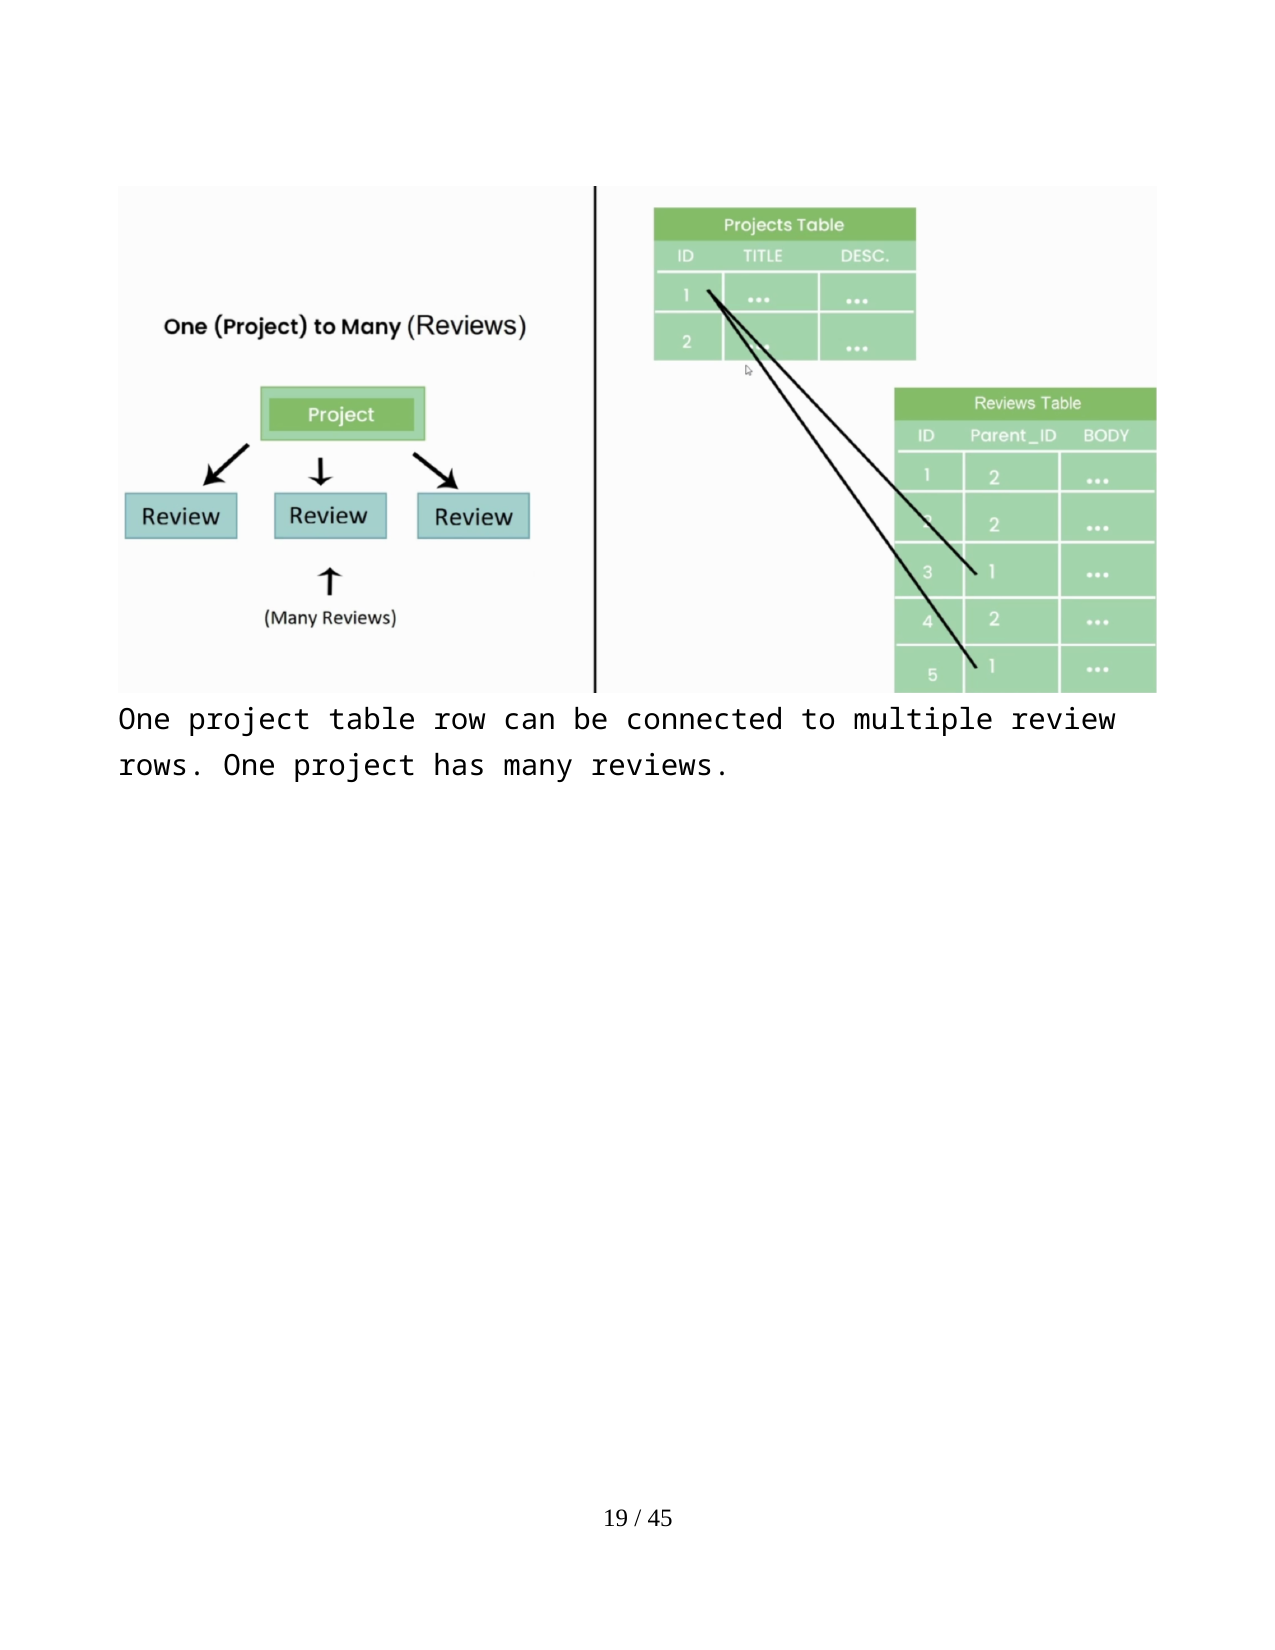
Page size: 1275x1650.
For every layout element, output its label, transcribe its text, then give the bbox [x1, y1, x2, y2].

picture [118, 186, 1157, 693]
text [118, 178, 1157, 186]
text One project table row can be connected to multiple review rows. One project has many reviews. [118, 693, 1157, 783]
